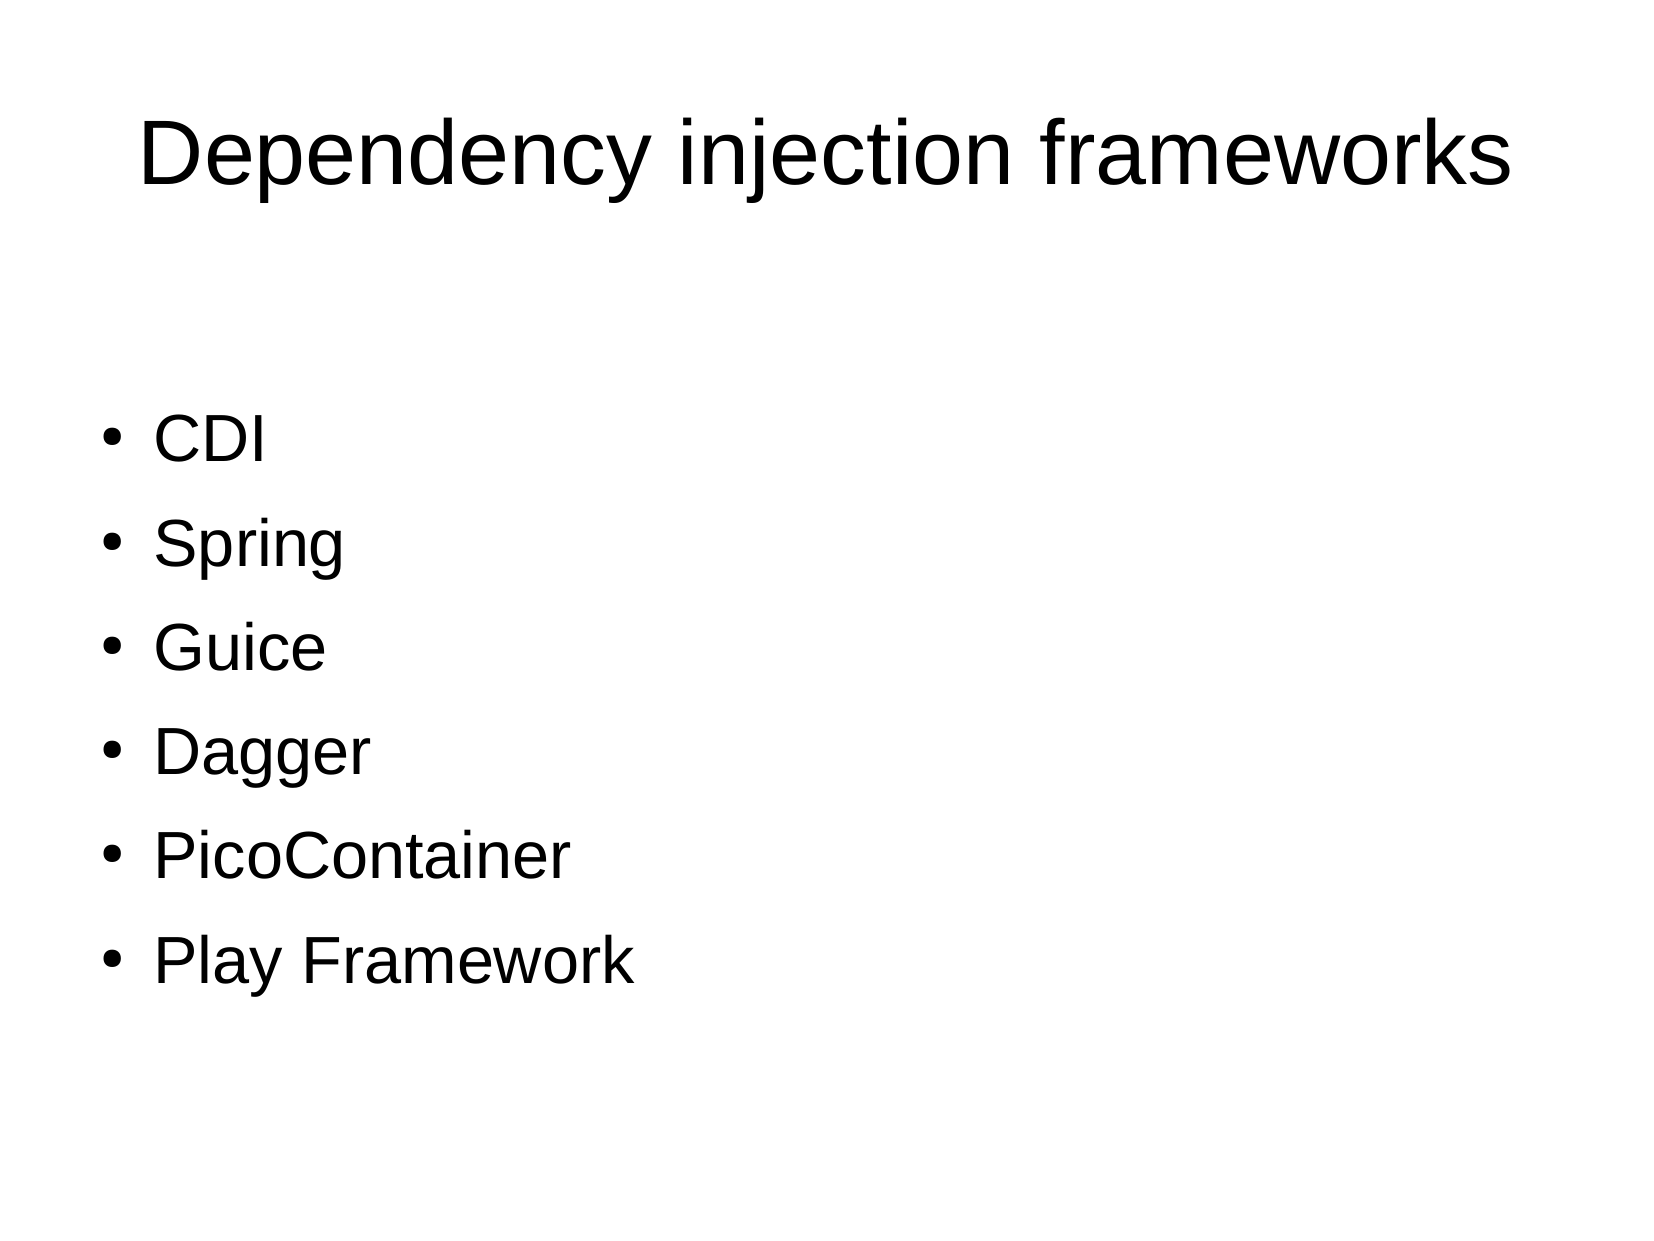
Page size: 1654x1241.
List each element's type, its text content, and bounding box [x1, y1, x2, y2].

title Dependency injection frameworks [82, 49, 1571, 257]
list CDI Spring Guice Dagger PicoContainer Play Framework [82, 290, 1571, 1109]
